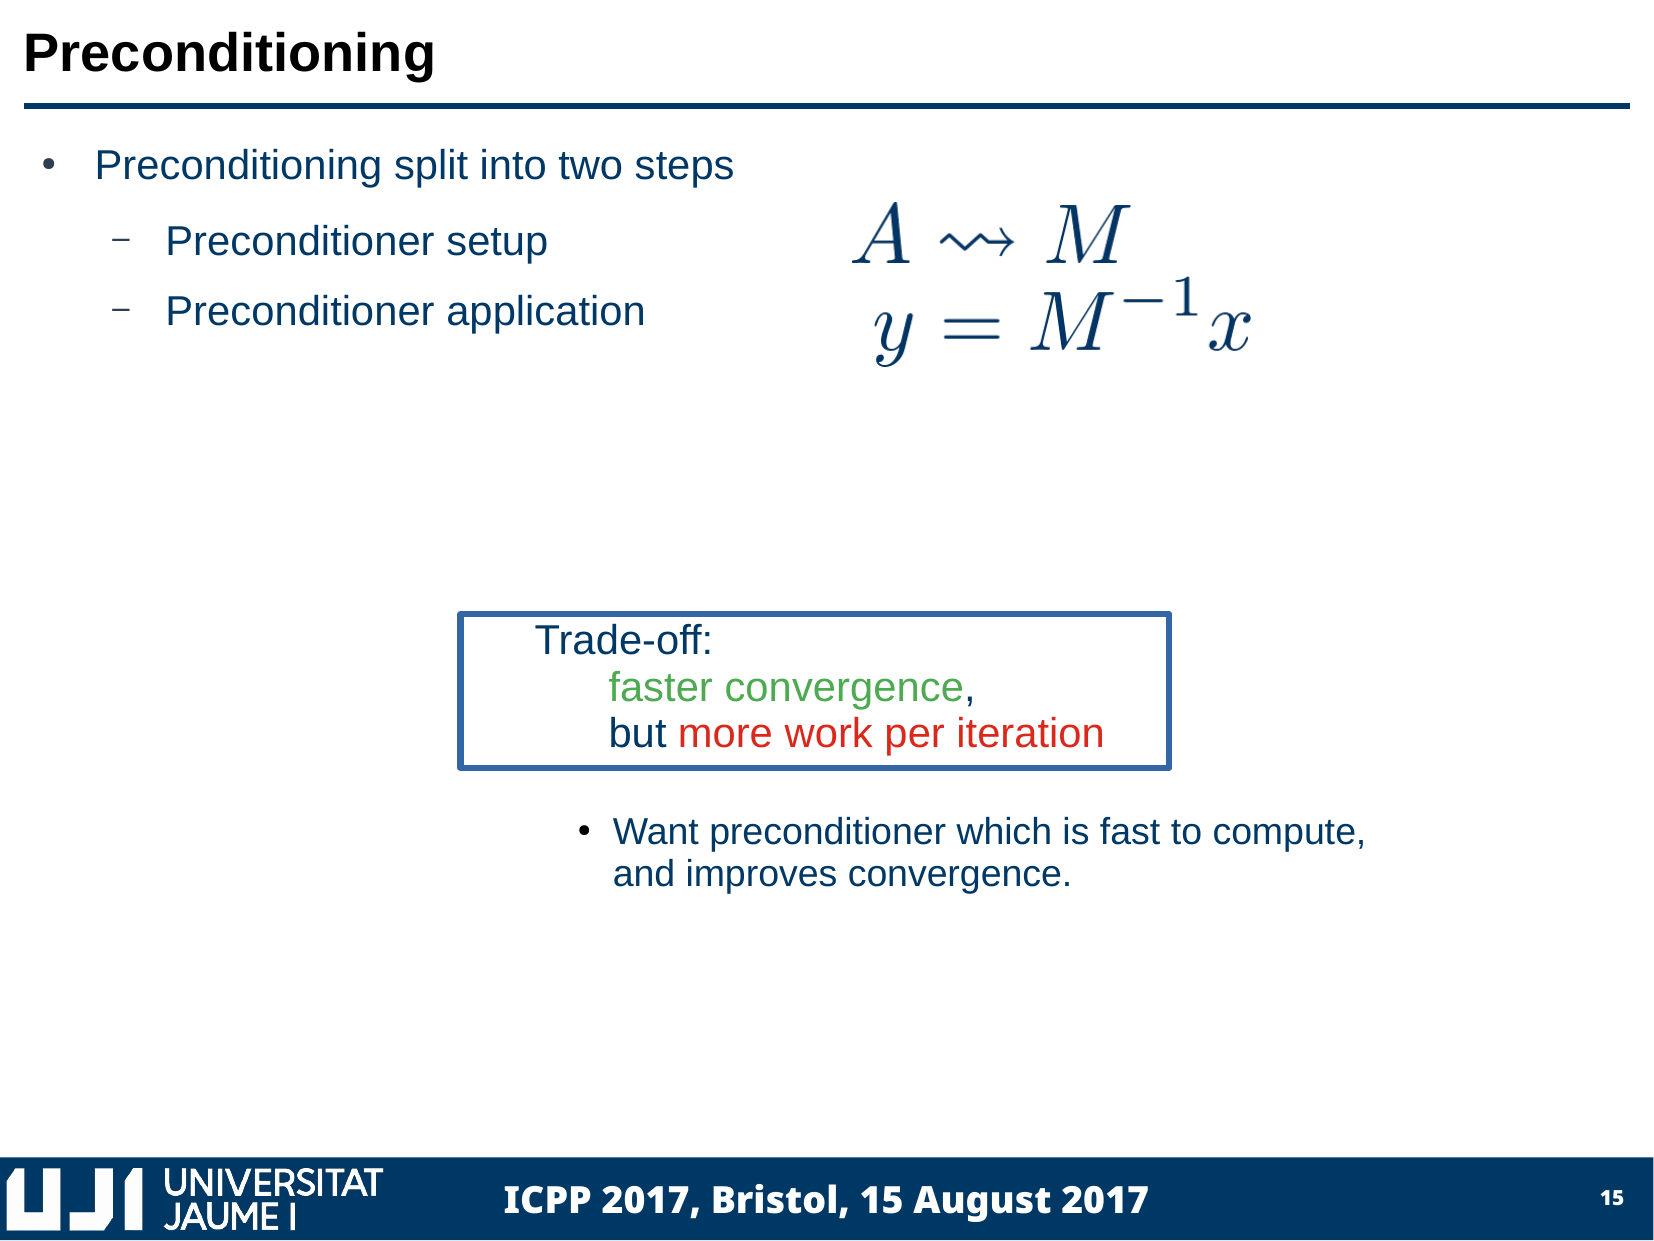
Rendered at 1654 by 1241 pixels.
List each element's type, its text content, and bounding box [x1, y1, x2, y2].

list Preconditioning split into two steps Preconditioner setup Preconditioner application [23, 141, 808, 1134]
picture [852, 202, 1131, 263]
text_box Trade-off: faster convergence, but more work per iteration [460, 614, 1170, 768]
picture [874, 276, 1251, 367]
text_box Want preconditioner which is fast to compute, and improves convergence. [562, 803, 1382, 902]
picture [0, 1158, 390, 1241]
title Preconditioning [23, 0, 1630, 107]
